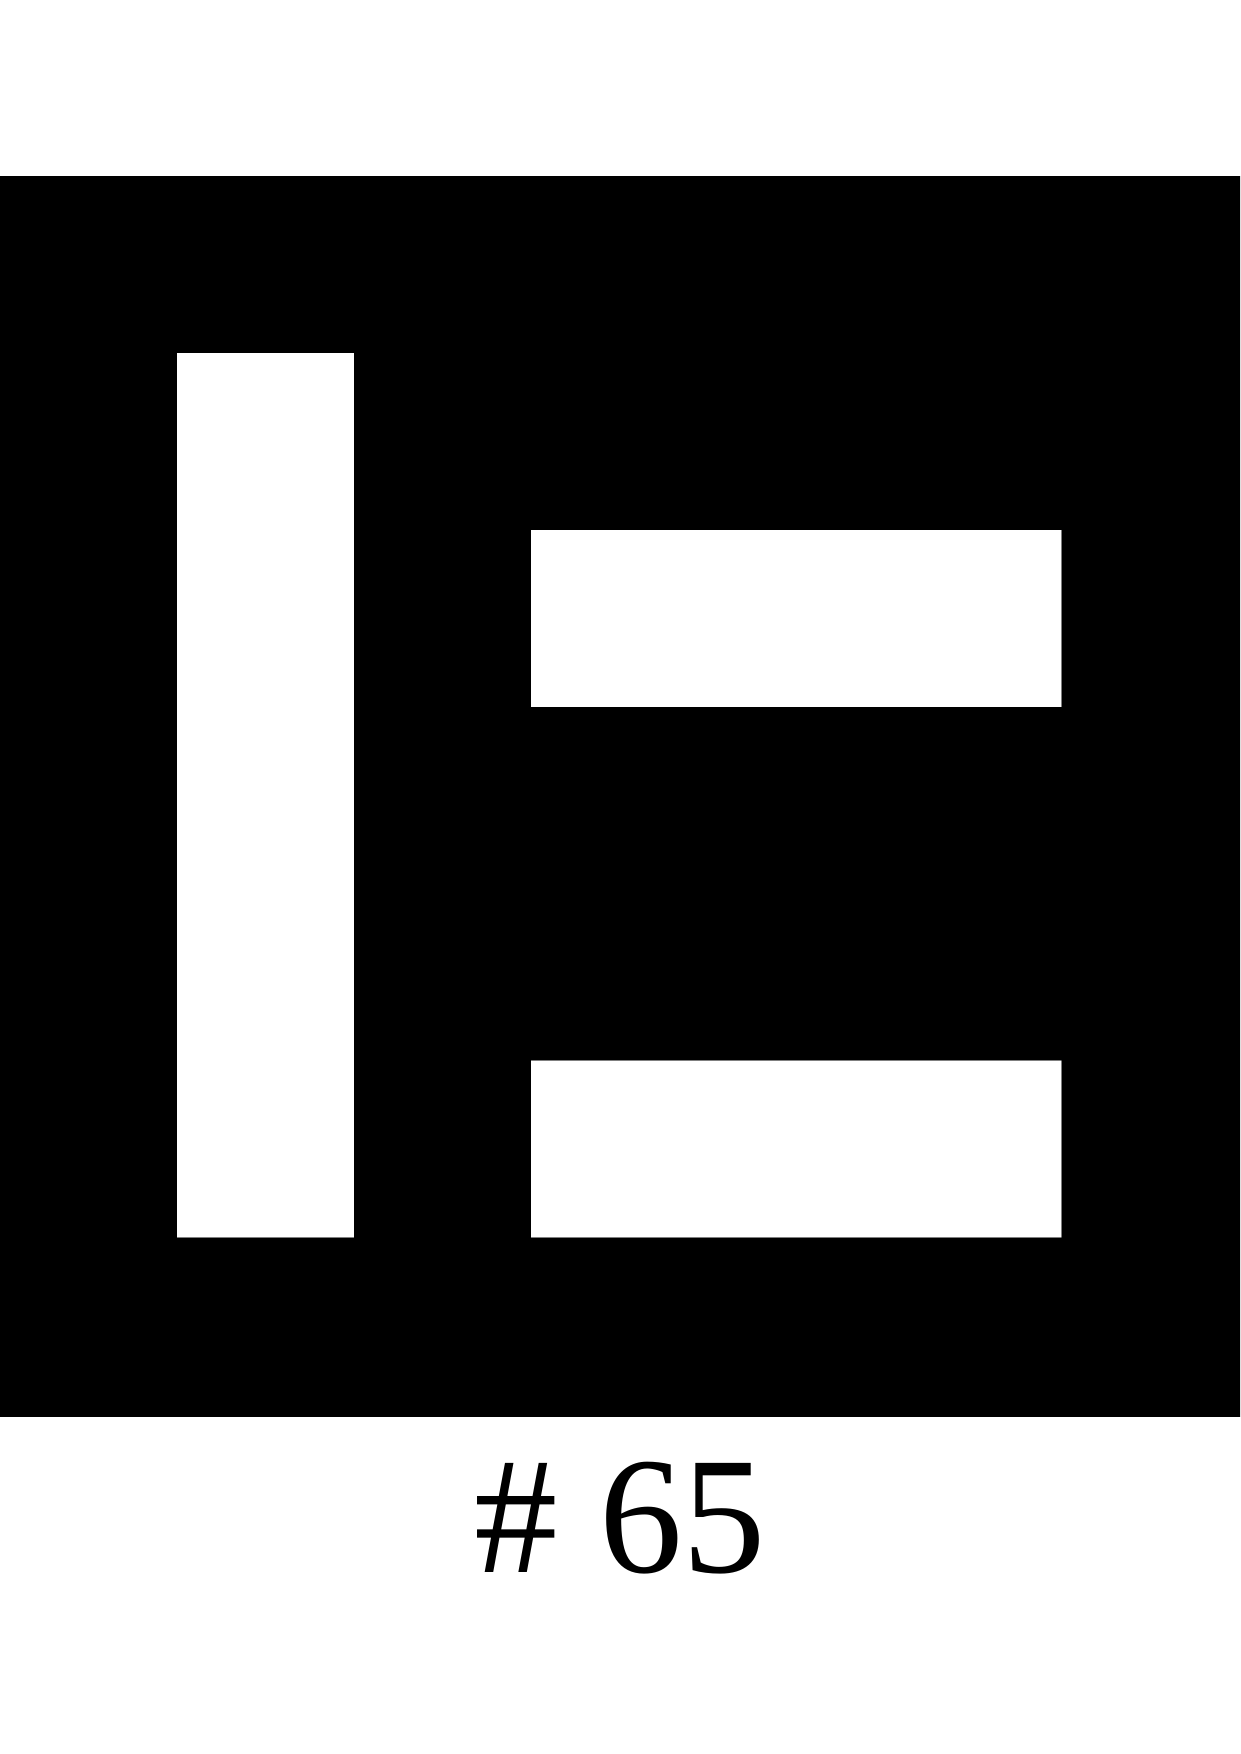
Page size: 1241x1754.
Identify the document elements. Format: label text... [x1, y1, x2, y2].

text # 65 [118, 1417, 1122, 1608]
picture [0, 176, 1241, 1417]
